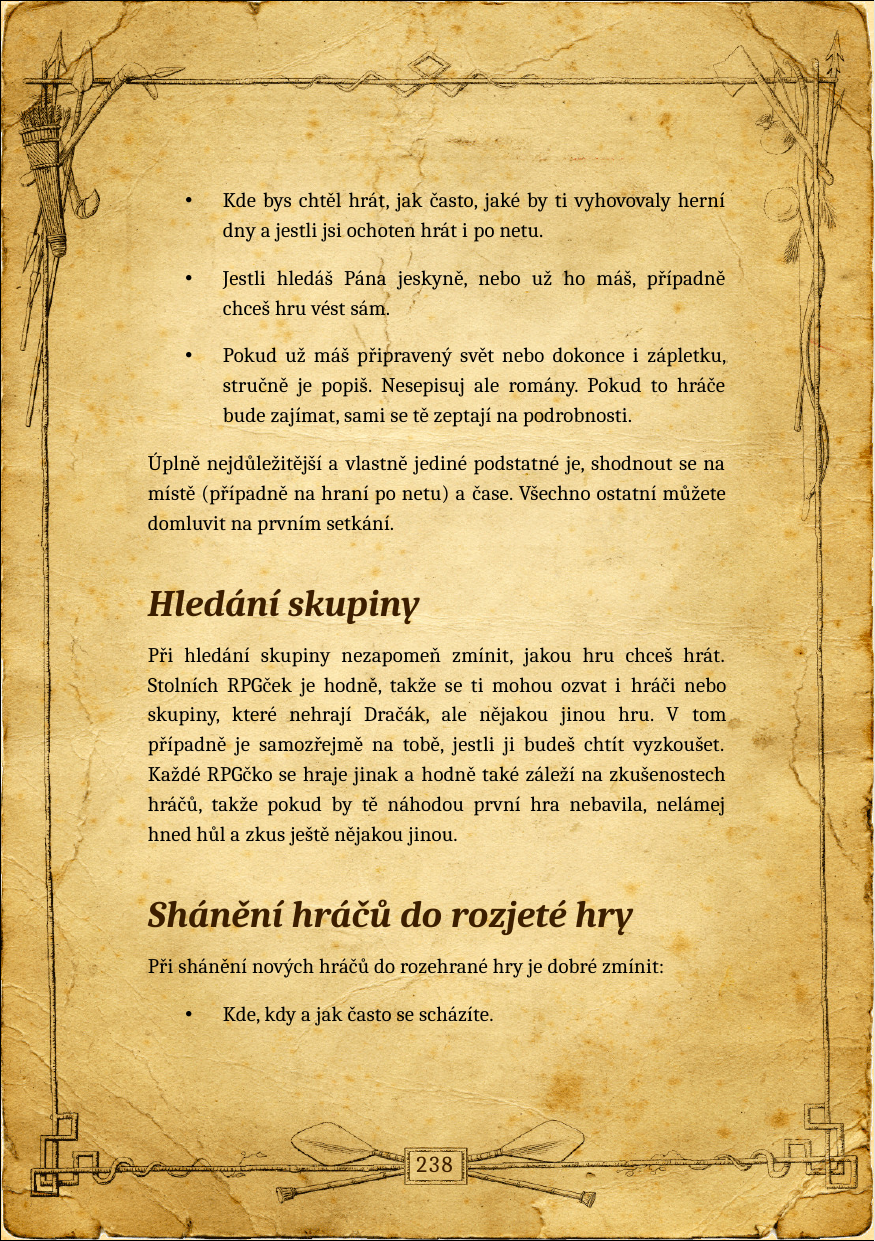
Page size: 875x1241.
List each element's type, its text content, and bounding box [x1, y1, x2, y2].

picture [1, 1, 874, 1240]
list Jestli hledáš Pána jeskyně, nebo už ho máš, případně chceš hru vést sám. [185, 267, 726, 320]
text Při hledání skupiny nezapomeň zmínit, jakou hru chceš hrát. Stolních RPGček je hodně, takže se ti mohou ozvat i⁠ hráči nebo skupiny, které nehrají Dračák, ale nějakou jinou hru. V⁠ tom případně je samozřejmě na tobě, jestli ji budeš chtít vyzkoušet. Každé RPGčko se hraje jinak a⁠ hodně také záleží na zkušenostech hráčů, takže pokud by tě náhodou první hra nebavila, nelámej hned hůl a⁠ zkus ještě nějakou jinou. [148, 643, 726, 847]
subtitle Hledání skupiny [148, 582, 726, 626]
list Pokud už máš připravený svět nebo dokonce i⁠ zápletku, stručně je popiš. Nesepisuj ale romány. Pokud to hráče bude zajímat, sami se tě zeptají na podrobnosti. [185, 344, 726, 428]
text Při shánění nových hráčů do rozehrané hry je dobré zmínit: [148, 955, 726, 979]
list Kde, kdy a⁠ jak často se scházíte. [185, 1002, 726, 1026]
list Kde bys chtěl hrát, jak často, jaké by ti vyhovovaly herní dny a⁠ jestli jsi ochoten hrát i⁠ po netu. [185, 189, 726, 243]
subtitle Shánění hráčů do rozjeté hry [148, 894, 726, 937]
text Úplně nejdůležitější a⁠ vlastně jediné podstatné je, shodnout se na místě (případně na hraní po netu) a⁠ čase. Všechno ostatní můžete domluvit na prvním setkání. [148, 451, 726, 535]
